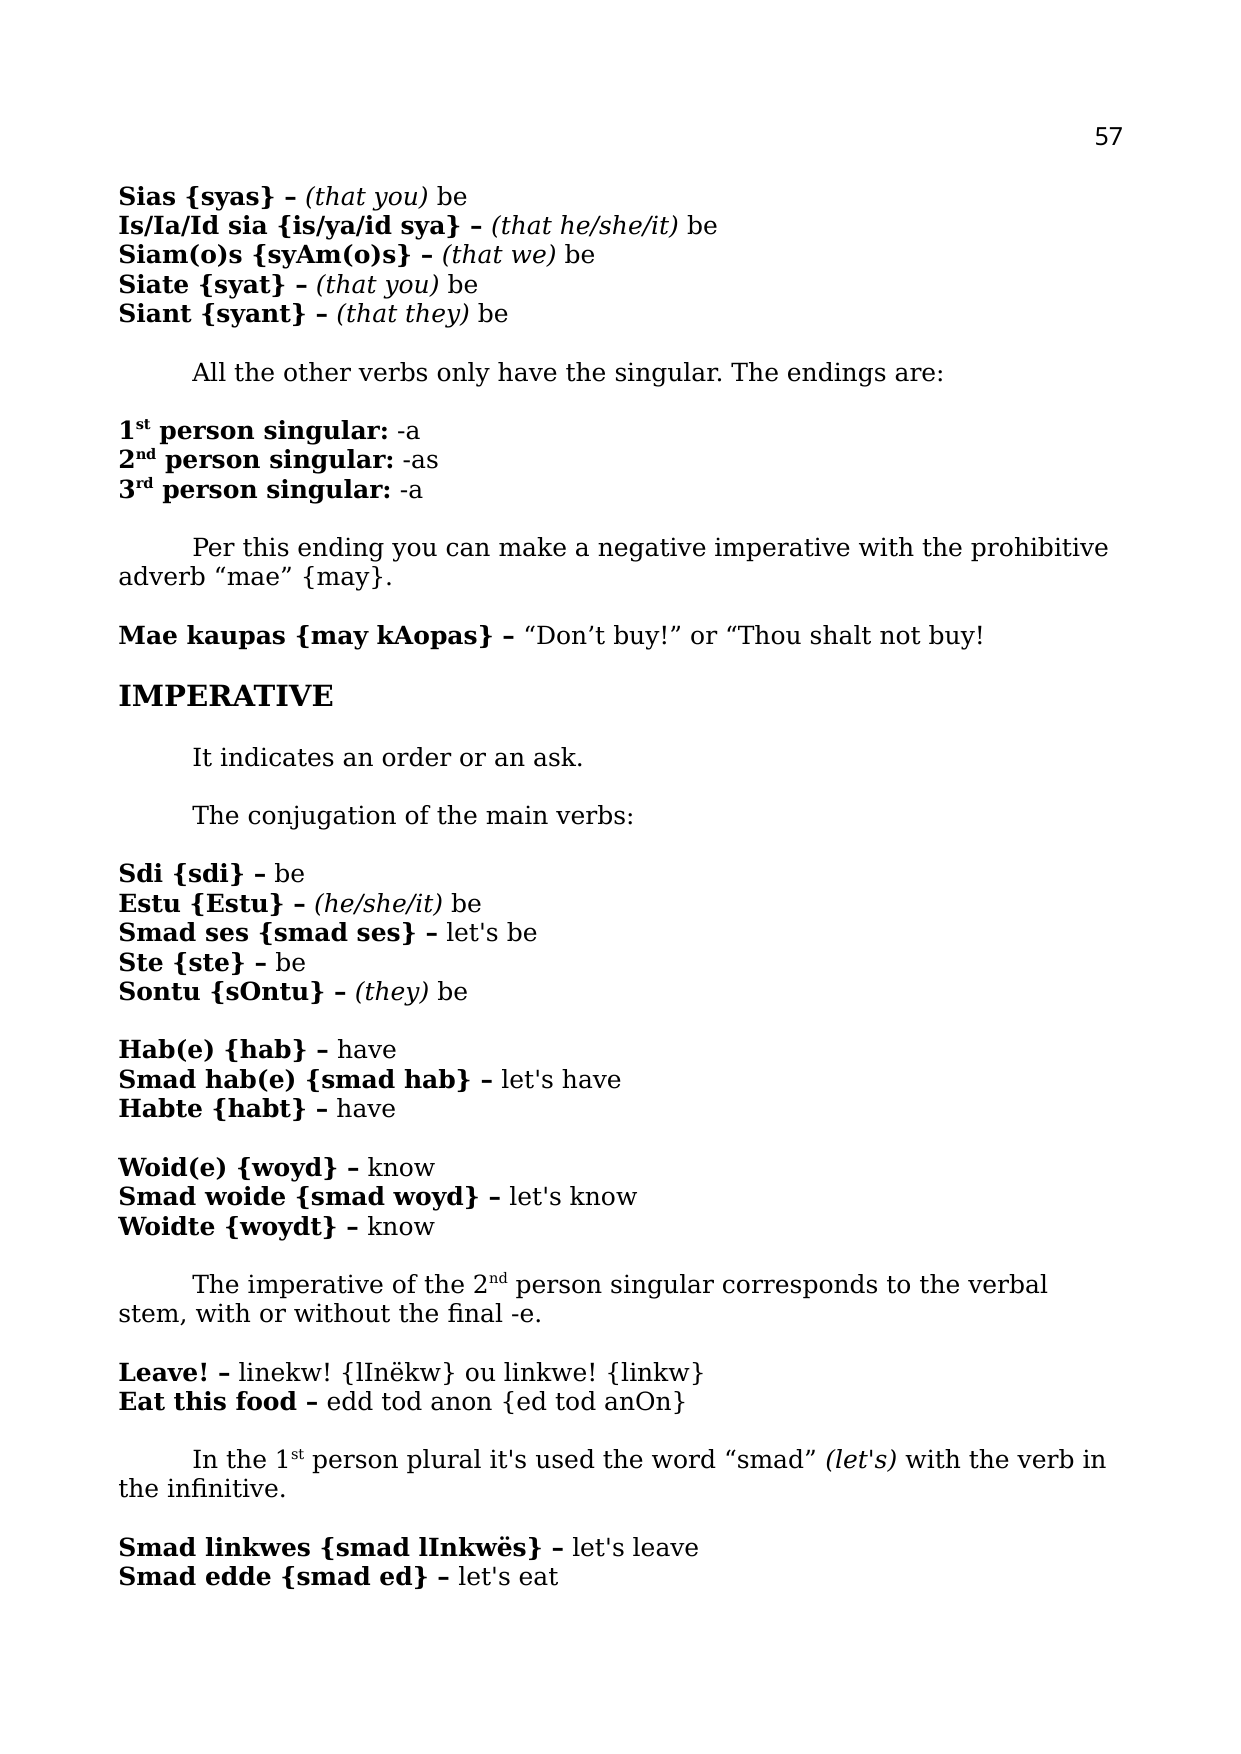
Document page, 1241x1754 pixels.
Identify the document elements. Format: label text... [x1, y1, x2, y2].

text The conjugation of the main verbs: [118, 801, 1123, 830]
text It indicates an order or an ask. [118, 743, 1123, 772]
text All the other verbs only have the singular. The endings are: [118, 358, 1123, 387]
text 3rd person singular: -a [118, 475, 1123, 504]
subtitle IMPERATIVE [118, 679, 1123, 714]
text 1st person singular: -a [118, 416, 1123, 445]
text Is/Ia/Id sia {is/ya/id sya} – (that he/she/it) be [118, 211, 1123, 240]
text Mae kaupas {may kAopas} – “Don’t buy!” or “Thou shalt not buy! [118, 621, 1123, 650]
text Woid(e) {woyd} – know [118, 1153, 1123, 1182]
text Smad woide {smad woyd} – let's know [118, 1182, 1123, 1212]
text Ste {ste} – be [118, 948, 1123, 977]
text In the 1st person plural it's used the word “smad” (let's) with the verb in the infinitive. [118, 1446, 1123, 1504]
text The imperative of the 2nd person singular corresponds to the verbal stem, with or without the final -e. [118, 1270, 1123, 1328]
text Leave! – linekw! {lInëkw} ou linkwe! {linkw} [118, 1358, 1123, 1387]
text Woidte {woydt} – know [118, 1212, 1123, 1241]
text Smad linkwes {smad lInkwës} – let's leave [118, 1533, 1123, 1562]
text Sdi {sdi} – be [118, 859, 1123, 889]
text Hab(e) {hab} – have [118, 1036, 1123, 1065]
text 2nd person singular: -as [118, 445, 1123, 475]
text Smad edde {smad ed} – let's eat [118, 1562, 1123, 1592]
text Siant {syant} – (that they) be [118, 299, 1123, 328]
text Smad ses {smad ses} – let's be [118, 918, 1123, 948]
text Sias {syas} – (that you) be [118, 182, 1123, 211]
text Habte {habt} – have [118, 1094, 1123, 1124]
text Siate {syat} – (that you) be [118, 270, 1123, 299]
text Sontu {sOntu} – (they) be [118, 977, 1123, 1006]
text Per this ending you can make a negative imperative with the prohibitive adverb “mae” {may}. [118, 533, 1123, 592]
text Estu {Estu} – (he/she/it) be [118, 889, 1123, 918]
text Smad hab(e) {smad hab} – let's have [118, 1065, 1123, 1094]
text Eat this food – edd tod anon {ed tod anOn} [118, 1387, 1123, 1416]
text Siam(o)s {syAm(o)s} – (that we) be [118, 240, 1123, 270]
